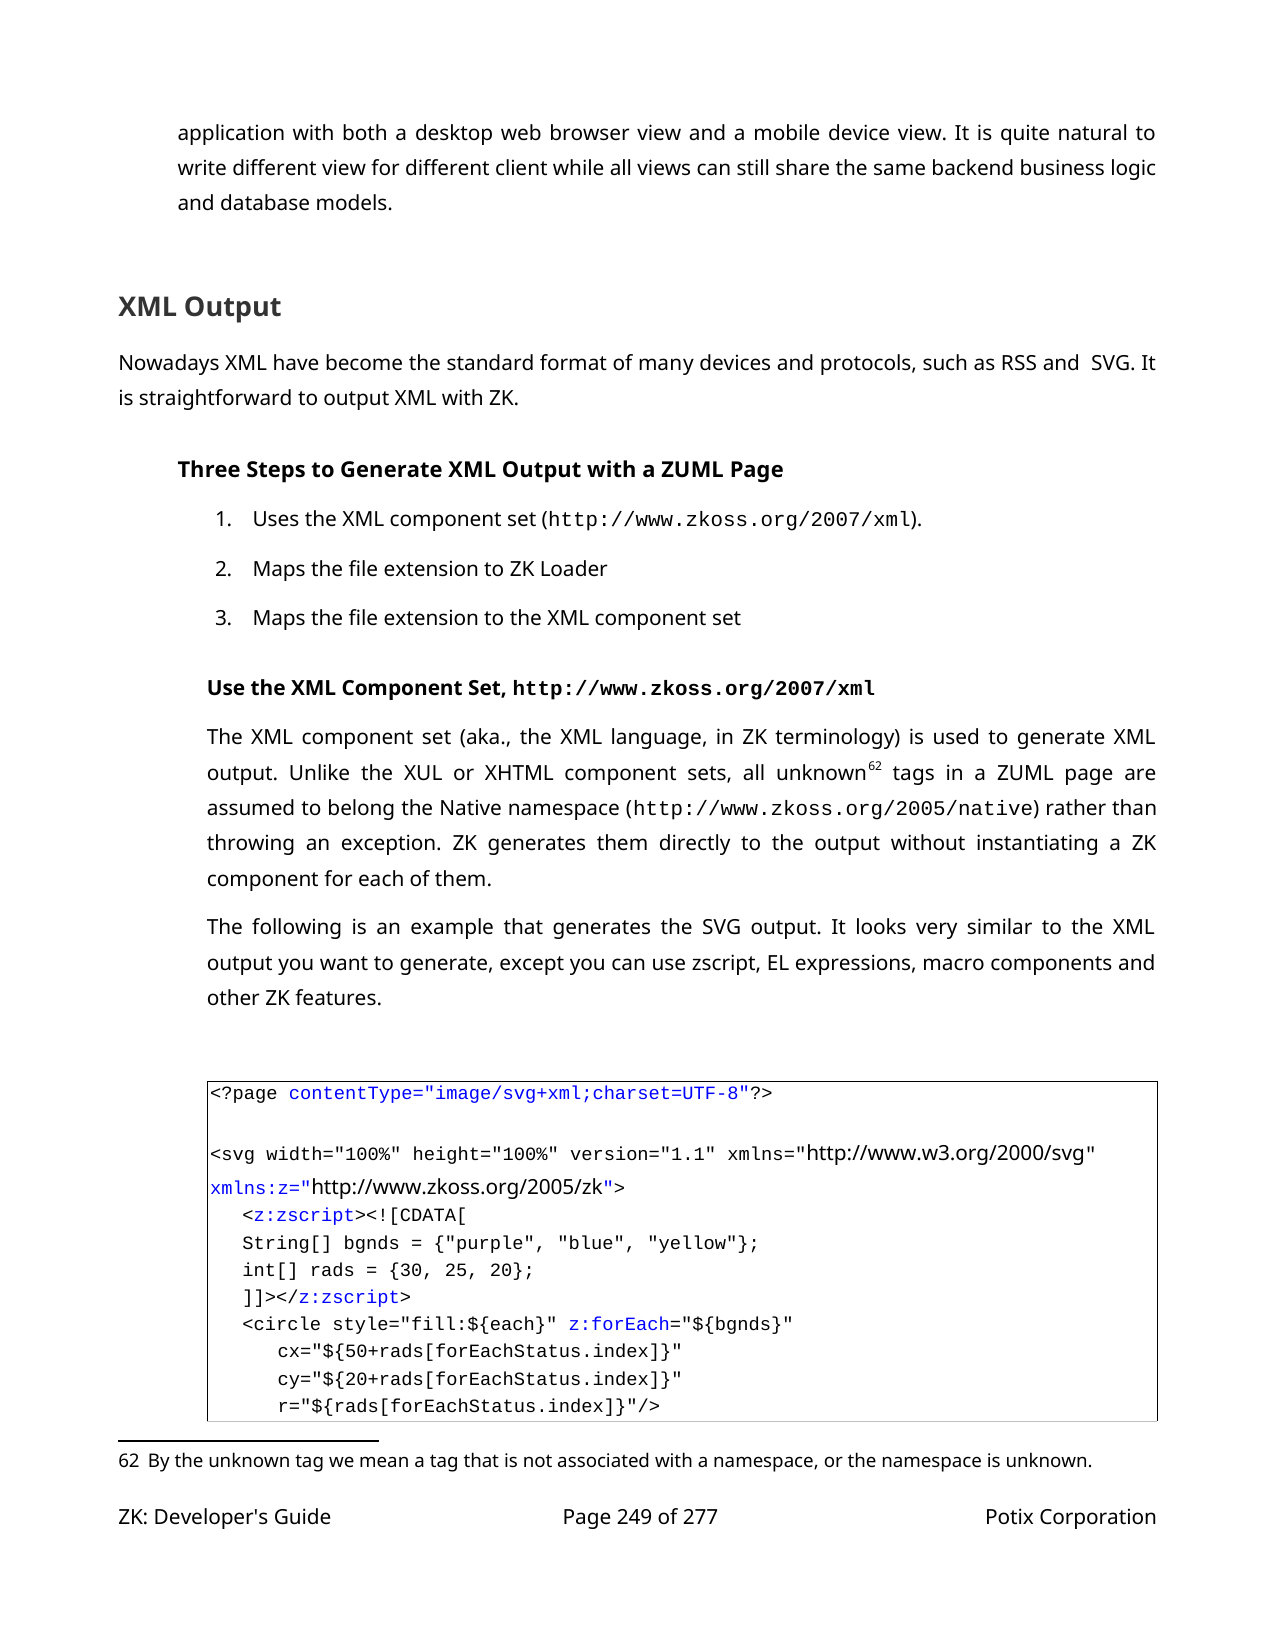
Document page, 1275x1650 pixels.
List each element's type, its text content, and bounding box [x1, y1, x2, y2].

text <svg width="100%" height="100%" version="1.1" xmlns="http://www.w3.org/2000/svg" [208, 1135, 1157, 1166]
text String[] bgnds = {"purple", "blue", "yellow"}; [208, 1231, 1157, 1255]
text ]]></z:zscript> [208, 1285, 1157, 1309]
text xmlns:z="http://www.zkoss.org/2005/zk"> [208, 1169, 1157, 1200]
subtitle XML Output [118, 288, 1157, 324]
text <z:zscript><![CDATA[ [208, 1203, 1157, 1228]
text By the unknown tag we mean a tag that is not associated with a namespace, or the namespace is unknown. [118, 1447, 1157, 1473]
subtitle Use the XML Component Set, http://www.zkoss.org/2007/xml [207, 673, 1157, 702]
text r="${rads[forEachStatus.index]}"/> [208, 1394, 1157, 1421]
text cy="${20+rads[forEachStatus.index]}" [208, 1366, 1157, 1391]
text <?page contentType="image/svg+xml;charset=UTF-8"?> [208, 1082, 1157, 1105]
text int[] rads = {30, 25, 20}; [208, 1258, 1157, 1282]
text <circle style="fill:${each}" z:forEach="${bgnds}" [208, 1312, 1157, 1336]
text The XML component set (aka., the XML language, in ZK terminology) is used to generate XML output. Unlike the XUL or XHTML component sets, all unknown tags in a ZUML page are assumed to belong the Native namespace (http://www.zkoss.org/2005/native) rather than throwing an exception. ZK generates them directly to the output without instantiating a ZK component for each of them. [207, 722, 1157, 892]
list Maps the file extension to ZK Loader [215, 554, 1157, 582]
text Nowadays XML have become the standard format of many devices and protocols, such as RSS and SVG. It is straightforward to output XML with ZK. [118, 348, 1157, 411]
list Uses the XML component set (http://www.zkoss.org/2007/xml). [215, 504, 1157, 533]
list Maps the file extension to the XML component set [215, 603, 1157, 631]
text The following is an example that generates the SVG output. It looks very similar to the XML output you want to generate, except you can use zscript, EL expressions, macro components and other ZK features. [207, 912, 1157, 1011]
subtitle Three Steps to Generate XML Output with a ZUML Page [177, 454, 1157, 484]
text cx="${50+rads[forEachStatus.index]}" [208, 1339, 1157, 1363]
text application with both a desktop web browser view and a mobile device view. It is quite natural to write different view for different client while all views can still share the same backend business logic and database models. [177, 118, 1157, 217]
